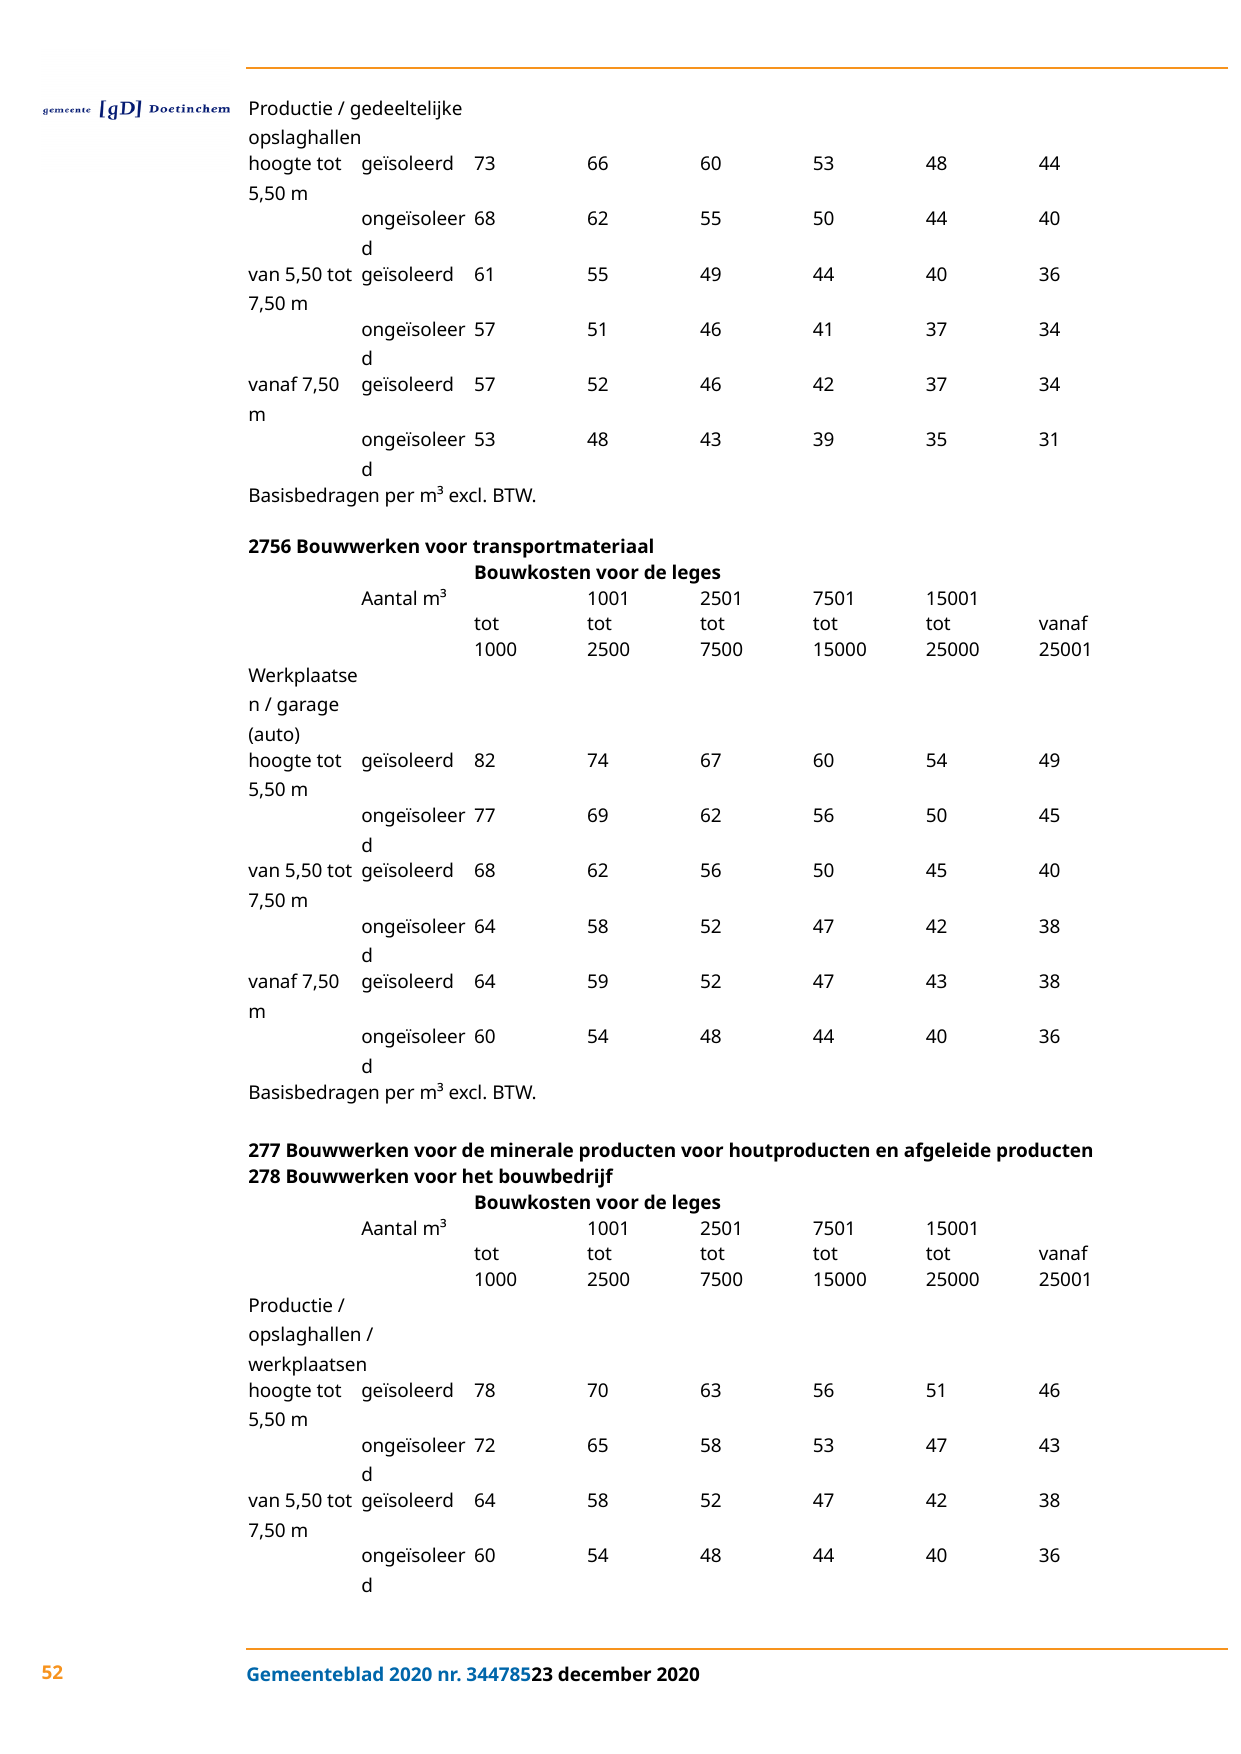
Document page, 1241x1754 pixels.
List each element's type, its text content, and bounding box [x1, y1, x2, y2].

table_cell geïsoleerd [361, 747, 474, 802]
table_cell 34 [1039, 316, 1152, 371]
table_cell 48 [700, 1024, 813, 1079]
table_cell 77 [474, 802, 587, 858]
table_cell 60 [700, 150, 813, 205]
table_cell 69 [587, 802, 700, 858]
table_cell geïsoleerd [361, 968, 474, 1023]
table_cell vanaf [1039, 1240, 1152, 1266]
table_cell 52 [700, 1488, 813, 1543]
table_cell 52 [587, 371, 700, 427]
table_cell 59 [587, 968, 700, 1023]
table_cell 7500 [700, 636, 813, 662]
table_cell Bouwkosten voor de leges [474, 1189, 1152, 1215]
table_cell 15001 [926, 585, 1038, 611]
table_cell tot [587, 611, 700, 636]
table_cell 72 [474, 1432, 587, 1487]
table_cell [474, 1292, 587, 1377]
table_cell 40 [1039, 205, 1152, 261]
table_cell 65 [587, 1432, 700, 1487]
table_cell Bouwkosten voor de leges [474, 559, 1152, 585]
table_cell [248, 559, 361, 585]
table_cell [1039, 1292, 1152, 1377]
table_cell 73 [474, 150, 587, 205]
table_cell [700, 662, 813, 747]
table_cell hoogte tot 5,50 m [248, 747, 361, 802]
table_cell 62 [587, 205, 700, 261]
table_cell 48 [700, 1543, 813, 1598]
table_cell 47 [813, 1488, 926, 1543]
table_cell 50 [813, 858, 926, 913]
table_cell 54 [587, 1543, 700, 1598]
table_cell 78 [474, 1377, 587, 1432]
table_cell geïsoleerd [361, 1377, 474, 1432]
table_cell [248, 585, 361, 611]
table_cell [248, 1432, 361, 1487]
table_cell 36 [1039, 1543, 1152, 1598]
table_cell hoogte tot 5,50 m [248, 1377, 361, 1432]
table_cell 58 [587, 913, 700, 968]
table_cell [361, 662, 474, 747]
table_cell 51 [587, 316, 700, 371]
table_cell tot [587, 1240, 700, 1266]
table_cell [1039, 95, 1152, 150]
table_cell 1000 [474, 636, 587, 662]
table_cell [248, 1189, 361, 1215]
table_cell 57 [474, 316, 587, 371]
table_cell 45 [926, 858, 1038, 913]
table_cell 57 [474, 371, 587, 427]
table_cell 46 [700, 316, 813, 371]
table_cell 53 [813, 1432, 926, 1487]
table_cell [361, 1240, 474, 1266]
table_cell [248, 1240, 361, 1266]
table_cell 1001 [587, 1215, 700, 1240]
table_cell Aantal m³ [361, 1215, 474, 1240]
table_cell 37 [926, 371, 1038, 427]
table_cell [926, 95, 1038, 150]
table_cell 34 [1039, 371, 1152, 427]
table_cell geïsoleerd [361, 371, 474, 427]
table_cell 7500 [700, 1266, 813, 1292]
table_cell 56 [700, 858, 813, 913]
table_cell 43 [1039, 1432, 1152, 1487]
table_cell [1039, 1215, 1152, 1240]
table_cell vanaf 7,50 m [248, 968, 361, 1023]
table_cell 1001 [587, 585, 700, 611]
table_cell 2501 [700, 1215, 813, 1240]
table_cell tot [474, 1240, 587, 1266]
table_cell 44 [926, 205, 1038, 261]
table_cell [474, 1215, 587, 1240]
table_cell 47 [926, 1432, 1038, 1487]
table_cell 35 [926, 427, 1038, 482]
table_cell [587, 1292, 700, 1377]
table_cell [248, 1543, 361, 1598]
table_cell [248, 611, 361, 636]
table_cell 67 [700, 747, 813, 802]
table_cell 38 [1039, 968, 1152, 1023]
table_cell 278 Bouwwerken voor het bouwbedrijf [248, 1163, 1152, 1189]
table_cell 2501 [700, 585, 813, 611]
table_cell [1039, 662, 1152, 747]
table_cell [248, 427, 361, 482]
table_cell 36 [1039, 1024, 1152, 1079]
table_cell 44 [1039, 150, 1152, 205]
table_cell 2500 [587, 636, 700, 662]
table_cell 2500 [587, 1266, 700, 1292]
table_cell 42 [926, 913, 1038, 968]
table_cell [700, 1292, 813, 1377]
table_cell ongeïsoleerd [361, 316, 474, 371]
table_cell tot [700, 1240, 813, 1266]
table_cell 56 [813, 802, 926, 858]
table_cell 44 [813, 261, 926, 316]
table_cell [248, 802, 361, 858]
table_cell 25000 [926, 636, 1038, 662]
table_cell [926, 508, 1038, 533]
table_cell 52 [700, 913, 813, 968]
table_cell [587, 508, 700, 533]
table_cell [474, 662, 587, 747]
table_cell [587, 662, 700, 747]
table_cell 25001 [1039, 636, 1152, 662]
table_cell 48 [587, 427, 700, 482]
table_cell van 5,50 tot 7,50 m [248, 858, 361, 913]
table_cell ongeïsoleerd [361, 1024, 474, 1079]
table_cell 54 [926, 747, 1038, 802]
table_cell 58 [700, 1432, 813, 1487]
table_cell 52 [700, 968, 813, 1023]
table_cell tot [926, 1240, 1038, 1266]
table_cell 31 [1039, 427, 1152, 482]
table_cell 42 [813, 371, 926, 427]
table_cell 2756 Bouwwerken voor transportmateriaal [248, 534, 1152, 559]
table_cell 58 [587, 1488, 700, 1543]
table_cell [926, 662, 1038, 747]
table_cell 15001 [926, 1215, 1038, 1240]
table_cell 54 [587, 1024, 700, 1079]
table_cell 48 [926, 150, 1038, 205]
table_cell tot [926, 611, 1038, 636]
table_cell 38 [1039, 1488, 1152, 1543]
table_cell 64 [474, 968, 587, 1023]
table_cell geïsoleerd [361, 1488, 474, 1543]
table_cell van 5,50 tot 7,50 m [248, 261, 361, 316]
table_cell 7501 [813, 585, 926, 611]
table_cell 1000 [474, 1266, 587, 1292]
table_cell 46 [700, 371, 813, 427]
table_cell [361, 508, 474, 533]
table_cell [248, 1024, 361, 1079]
table_cell 55 [587, 261, 700, 316]
table_cell [361, 1266, 474, 1292]
table_cell 70 [587, 1377, 700, 1432]
table_cell 44 [813, 1024, 926, 1079]
table_cell 50 [813, 205, 926, 261]
table_cell 15000 [813, 1266, 926, 1292]
table_cell 7501 [813, 1215, 926, 1240]
table_cell [1039, 585, 1152, 611]
table_cell 36 [1039, 261, 1152, 316]
table_cell geïsoleerd [361, 150, 474, 205]
table_cell [361, 636, 474, 662]
table_cell tot [813, 1240, 926, 1266]
table_cell ongeïsoleerd [361, 802, 474, 858]
table_cell ongeïsoleerd [361, 1543, 474, 1598]
table_cell Aantal m³ [361, 585, 474, 611]
table_cell tot [474, 611, 587, 636]
table_cell 68 [474, 858, 587, 913]
table_cell geïsoleerd [361, 858, 474, 913]
table_cell [813, 95, 926, 150]
table_cell [248, 1215, 361, 1240]
table_cell [248, 508, 361, 533]
table_cell 40 [926, 1543, 1038, 1598]
table_cell 51 [926, 1377, 1038, 1432]
table_cell [474, 95, 587, 150]
table_cell Basisbedragen per m³ excl. BTW. [248, 482, 1152, 508]
table_cell ongeïsoleerd [361, 205, 474, 261]
picture [41, 47, 231, 172]
table_cell 25000 [926, 1266, 1038, 1292]
table_cell 74 [587, 747, 700, 802]
table_cell [813, 508, 926, 533]
table_cell 38 [1039, 913, 1152, 968]
table_cell 42 [926, 1488, 1038, 1543]
table_header 277 Bouwwerken voor de minerale producten voor houtproducten en afgeleide producten [248, 1138, 1152, 1163]
table_cell 49 [700, 261, 813, 316]
table_cell ongeïsoleerd [361, 1432, 474, 1487]
table_cell 61 [474, 261, 587, 316]
table_cell 62 [700, 802, 813, 858]
table_cell geïsoleerd [361, 261, 474, 316]
table_cell [248, 316, 361, 371]
table_cell [926, 1292, 1038, 1377]
table_cell tot [813, 611, 926, 636]
table_cell 64 [474, 913, 587, 968]
table_cell tot [700, 611, 813, 636]
table_cell 37 [926, 316, 1038, 371]
table_cell ongeïsoleerd [361, 427, 474, 482]
table_cell 53 [813, 150, 926, 205]
table_cell 45 [1039, 802, 1152, 858]
table_cell vanaf [1039, 611, 1152, 636]
table_cell Werkplaatsen / garage (auto) [248, 662, 361, 747]
table_cell 60 [813, 747, 926, 802]
table_cell 40 [1039, 858, 1152, 913]
table_cell 60 [474, 1024, 587, 1079]
table_cell [248, 205, 361, 261]
table_cell 49 [1039, 747, 1152, 802]
table_cell 53 [474, 427, 587, 482]
table_cell 43 [926, 968, 1038, 1023]
table_cell 40 [926, 1024, 1038, 1079]
table_cell [474, 585, 587, 611]
table_cell 47 [813, 913, 926, 968]
table_cell vanaf 7,50 m [248, 371, 361, 427]
table_cell 66 [587, 150, 700, 205]
table_cell [700, 95, 813, 150]
table_cell 62 [587, 858, 700, 913]
table_cell [361, 611, 474, 636]
table_cell 46 [1039, 1377, 1152, 1432]
table_cell [813, 662, 926, 747]
table_cell 55 [700, 205, 813, 261]
table_cell Basisbedragen per m³ excl. BTW. [248, 1079, 1152, 1104]
table_cell 44 [813, 1543, 926, 1598]
table_cell 63 [700, 1377, 813, 1432]
table_cell 64 [474, 1488, 587, 1543]
table_cell [813, 1292, 926, 1377]
table_cell [700, 508, 813, 533]
table_cell 39 [813, 427, 926, 482]
table_cell 43 [700, 427, 813, 482]
table_cell ongeïsoleerd [361, 913, 474, 968]
table_cell van 5,50 tot 7,50 m [248, 1488, 361, 1543]
table_cell 60 [474, 1543, 587, 1598]
table_cell Productie / opslaghallen / werkplaatsen [248, 1292, 474, 1377]
table_cell 47 [813, 968, 926, 1023]
table_cell 56 [813, 1377, 926, 1432]
table_cell [248, 1266, 361, 1292]
table_cell [474, 508, 587, 533]
table_cell 15000 [813, 636, 926, 662]
table_cell 82 [474, 747, 587, 802]
table_cell 40 [926, 261, 1038, 316]
table_cell [361, 1189, 474, 1215]
table_cell [361, 559, 474, 585]
table_cell 41 [813, 316, 926, 371]
table_cell [1039, 508, 1152, 533]
table_cell Productie / gedeeltelijke opslaghallen [248, 95, 474, 150]
table_cell [248, 636, 361, 662]
table_cell [248, 913, 361, 968]
table_cell 50 [926, 802, 1038, 858]
table_cell 68 [474, 205, 587, 261]
table_cell 25001 [1039, 1266, 1152, 1292]
table_cell hoogte tot 5,50 m [248, 150, 361, 205]
table_cell [587, 95, 700, 150]
